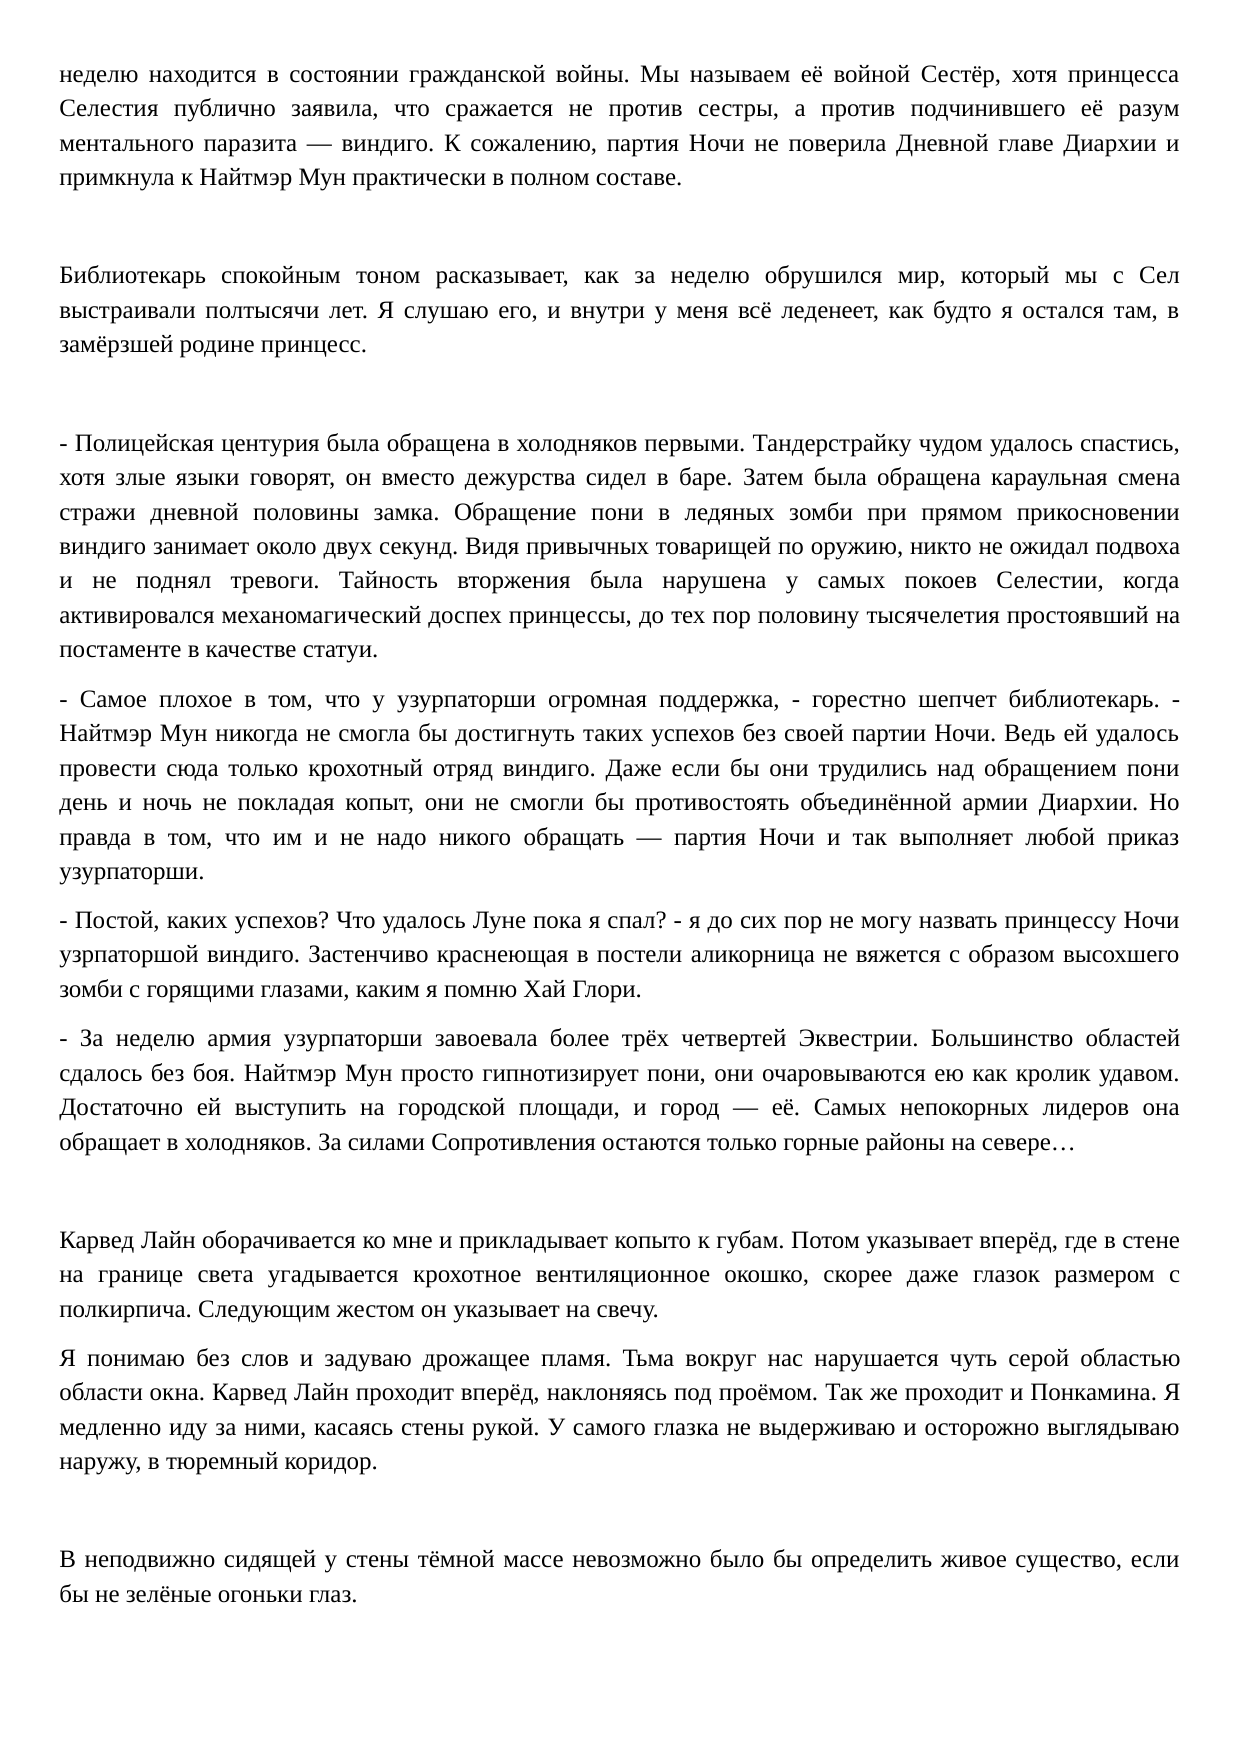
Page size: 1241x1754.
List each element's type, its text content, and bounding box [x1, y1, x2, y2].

text - За неделю армия узурпаторши завоевала более трёх четвертей Эквестрии. Большинство областей сдалось без боя. Найтмэр Мун просто гипнотизирует пони, они очаровываются ею как кролик удавом. Достаточно ей выступить на городской площади, и город — её. Самых непокорных лидеров она обращает в холодняков. За силами Сопротивления остаются только горные районы на севере… [59, 1023, 1181, 1155]
text - Полицейская центурия была обращена в холодняков первыми. Тандерстрайку чудом удалось спастись, хотя злые языки говорят, он вместо дежурства сидел в баре. Затем была обращена караульная смена стражи дневной половины замка. Обращение пони в ледяных зомби при прямом прикосновении виндиго занимает около двух секунд. Видя привычных товарищей по оружию, никто не ожидал подвоха и не поднял тревоги. Тайность вторжения была нарушена у самых покоев Селестии, когда активировался механомагический доспех принцессы, до тех пор половину тысячелетия простоявший на постаменте в качестве статуи. [59, 428, 1181, 663]
text В неподвижно сидящей у стены тёмной массе невозможно было бы определить живое существо, если бы не зелёные огоньки глаз. [59, 1544, 1181, 1607]
text неделю находится в состоянии гражданской войны. Мы называем её войной Сестёр, хотя принцесса Селестия публично заявила, что сражается не против сестры, а против подчинившего её разум ментального паразита — виндиго. К сожалению, партия Ночи не поверила Дневной главе Диархии и примкнула к Найтмэр Мун практически в полном составе. [59, 59, 1181, 191]
text - Постой, каких успехов? Что удалось Луне пока я спал? - я до сих пор не могу назвать принцессу Ночи узрпаторшой виндиго. Застенчиво краснеющая в постели аликорница не вяжется с образом высохшего зомби с горящими глазами, каким я помню Хай Глори. [59, 905, 1181, 1003]
text Я понимаю без слов и задуваю дрожащее пламя. Тьма вокруг нас нарушается чуть серой областью области окна. Карвед Лайн проходит вперёд, наклоняясь под проёмом. Так же проходит и Понкамина. Я медленно иду за ними, касаясь стены рукой. У самого глазка не выдерживаю и осторожно выглядываю наружу, в тюремный коридор. [59, 1343, 1181, 1475]
text Библиотекарь спокойным тоном расказывает, как за неделю обрушился мир, который мы с Сел выстраивали полтысячи лет. Я слушаю его, и внутри у меня всё леденеет, как будто я остался там, в замёрзшей родине принцесс. [59, 261, 1181, 358]
text - Самое плохое в том, что у узурпаторши огромная поддержка, - горестно шепчет библиотекарь. - Найтмэр Мун никогда не смогла бы достигнуть таких успехов без своей партии Ночи. Ведь ей удалось провести сюда только крохотный отряд виндиго. Даже если бы они трудились над обращением пони день и ночь не покладая копыт, они не смогли бы противостоять объединённой армии Диархии. Но правда в том, что им и не надо никого обращать — партия Ночи и так выполняет любой приказ узурпаторши. [59, 684, 1181, 885]
text Карвед Лайн оборачивается ко мне и прикладывает копыто к губам. Потом указывает вперёд, где в стене на границе света угадывается крохотное вентиляционное окошко, скорее даже глазок размером с полкирпича. Следующим жестом он указывает на свечу. [59, 1225, 1181, 1322]
